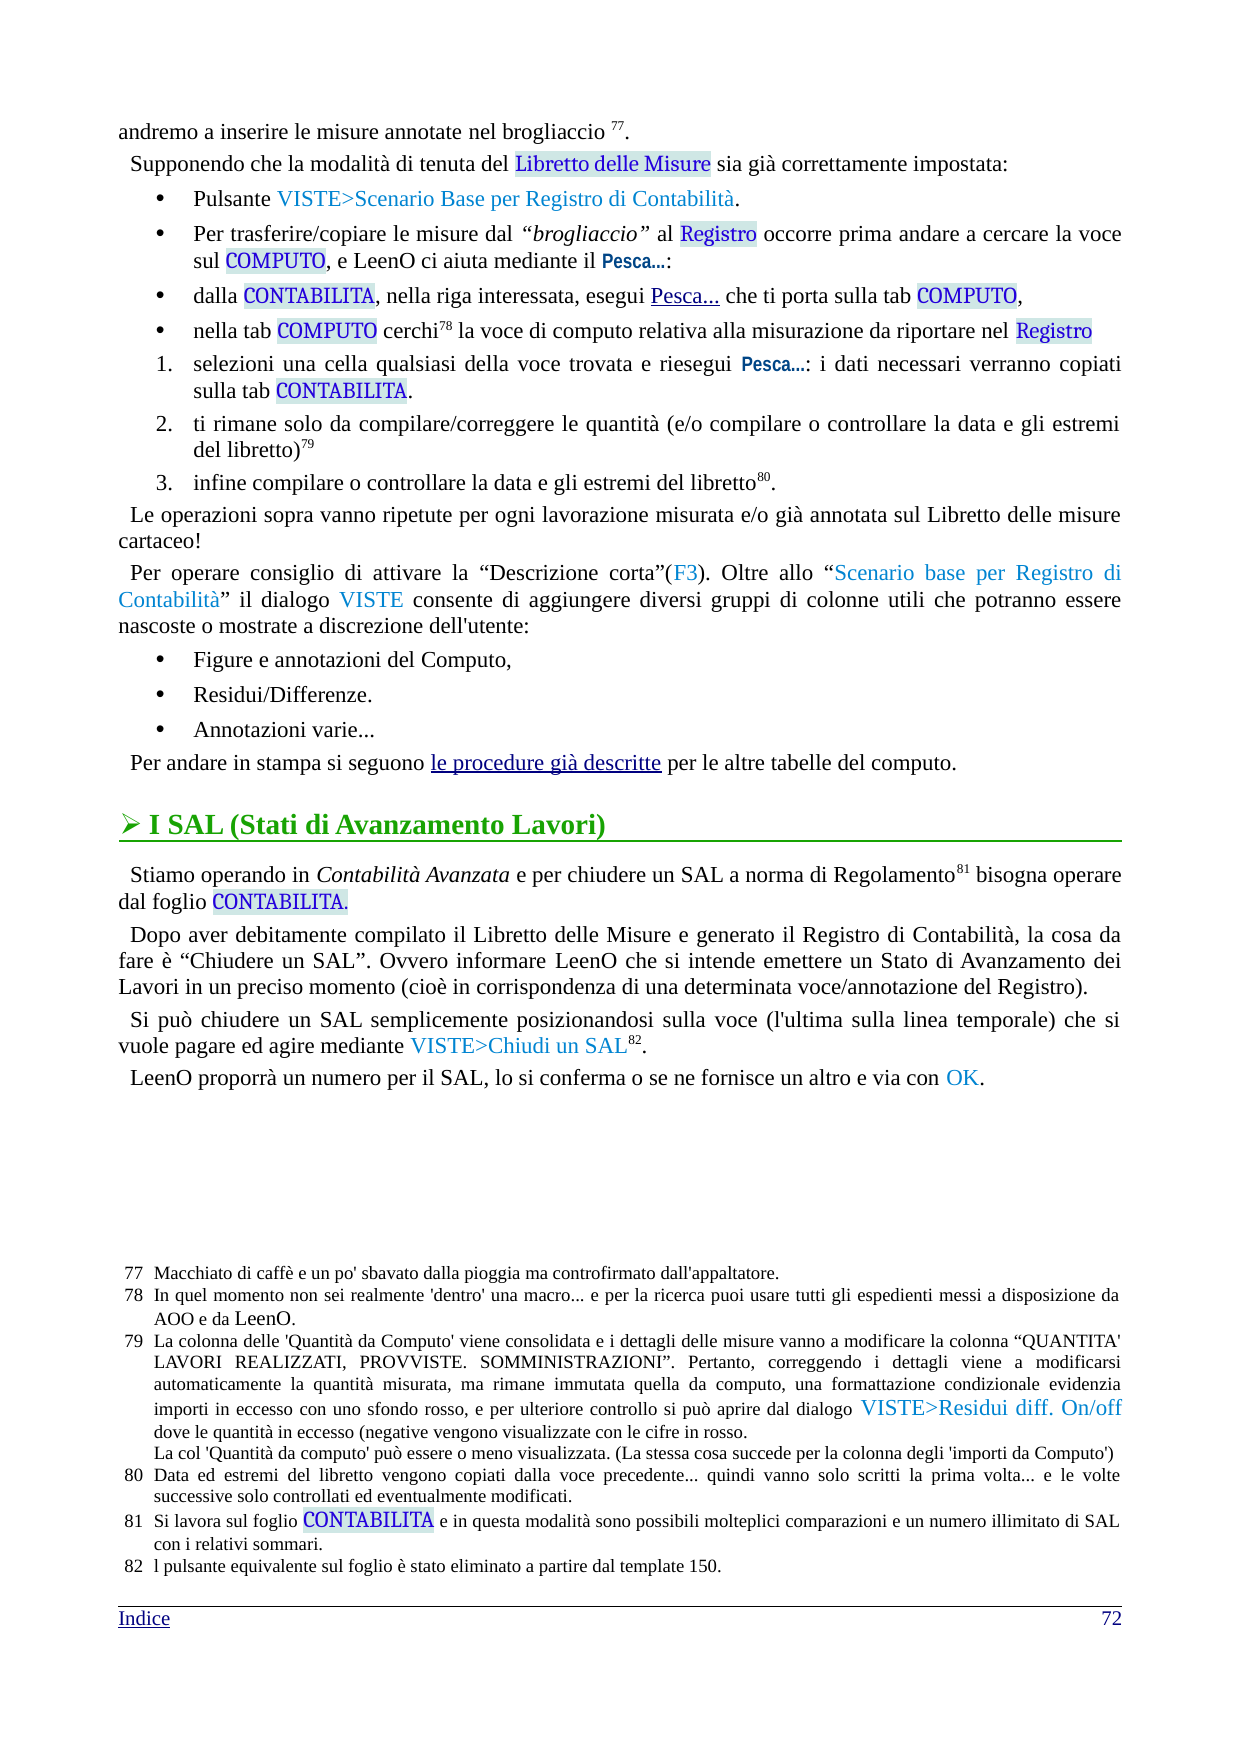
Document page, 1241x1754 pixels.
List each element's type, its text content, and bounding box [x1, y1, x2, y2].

text Le operazioni sopra vanno ripetute per ogni lavorazione misurata e/o già annotata sul Libretto delle misure cartaceo! [118, 501, 1122, 553]
text Per operare consiglio di attivare la “Descrizione corta”(F3). Oltre allo “Scenario base per Registro di Contabilità” il dialogo VISTE consente di aggiungere diversi gruppi di colonne utili che potranno essere nascoste o mostrate a discrezione dell'utente: [118, 559, 1122, 638]
list Annotazioni varie... [156, 714, 1122, 743]
list Per trasferire/copiare le misure dal “brogliaccio” al Registro occorre prima andare a cercare la voce sul COMPUTO, e LeenO ci aiuta mediante il Pesca...: [156, 218, 1122, 274]
subtitle I SAL (Stati di Avanzamento Lavori) [119, 807, 1122, 840]
list selezioni una cella qualsiasi della voce trovata e riesegui Pesca...: i dati necessari verranno copiati sulla tab CONTABILITA. [156, 351, 1122, 404]
text Stiamo operando in Contabilità Avanzata e per chiudere un SAL a norma di Regolamento bisogna operare dal foglio CONTABILITA. [118, 861, 1122, 915]
list La col 'Quantità da computo' può essere o meno visualizzata. (La stessa cosa succede per la colonna degli 'importi da Computo') [124, 1442, 1122, 1464]
list dalla CONTABILITA, nella riga interessata, esegui Pesca... che ti porta sulla tab COMPUTO, [156, 280, 1122, 309]
list Data ed estremi del libretto vengono copiati dalla voce precedente... quindi vanno solo scritti la prima volta... e le volte successive solo controllati ed eventualmente modificati. [124, 1464, 1122, 1507]
list ti rimane solo da compilare/correggere le quantità (e/o compilare o controllare la data e gli estremi del libretto) [156, 410, 1122, 463]
text Si lavora sul foglio CONTABILITA e in questa modalità sono possibili molteplici comparazioni e un numero illimitato di SAL con i relativi sommari. [124, 1507, 1122, 1555]
list Pulsante VISTE>Scenario Base per Registro di Contabilità. [156, 183, 1122, 212]
text Dopo aver debitamente compilato il Libretto delle Misure e generato il Registro di Contabilità, la cosa da fare è “Chiudere un SAL”. Ovvero informare LeenO che si intende emettere un Stato di Avanzamento dei Lavori in un preciso momento (cioè in corrispondenza di una determinata voce/annotazione del Registro). [118, 921, 1122, 1000]
list La colonna delle 'Quantità da Computo' viene consolidata e i dettagli delle misure vanno a modificare la colonna “QUANTITA' LAVORI REALIZZATI, PROVVISTE. SOMMINISTRAZIONI”. Pertanto, correggendo i dettagli viene a modificarsi automaticamente la quantità misurata, ma rimane immutata quella da computo, una formattazione condizionale evidenzia importi in eccesso con uno sfondo rosso, e per ulteriore controllo si può aprire dal dialogo VISTE>Residui diff. On/off dove le quantità in eccesso (negative vengono visualizzate con le cifre in rosso. [124, 1329, 1122, 1442]
text Macchiato di caffè e un po' sbavato dalla pioggia ma controfirmato dall'appaltatore. [124, 1262, 1122, 1284]
text Si può chiudere un SAL semplicemente posizionandosi sulla voce (l'ultima sulla linea temporale) che si vuole pagare ed agire mediante VISTE>Chiudi un SAL. [118, 1006, 1122, 1058]
list Figure e annotazioni del Computo, [156, 644, 1122, 673]
text LeenO proporrà un numero per il SAL, lo si conferma o se ne fornisce un altro e via con OK. [118, 1064, 1122, 1091]
text andremo a inserire le misure annotate nel brogliaccio . [118, 118, 1122, 144]
text Per andare in stampa si seguono le procedure già descritte per le altre tabelle del computo. [118, 748, 1122, 775]
list infine compilare o controllare la data e gli estremi del libretto. [156, 468, 1122, 495]
text Supponendo che la modalità di tenuta del Libretto delle Misure sia già correttamente impostata: [118, 150, 1122, 177]
list In quel momento non sei realmente 'dentro' una macro... e per la ricerca puoi usare tutti gli espedienti messi a disposizione da AOO e da LeenO. [124, 1284, 1122, 1329]
list nella tab COMPUTO cerchi la voce di computo relativa alla misurazione da riportare nel Registro [156, 315, 1122, 344]
list Residui/Differenze. [156, 679, 1122, 708]
text l pulsante equivalente sul foglio è stato eliminato a partire dal template 150. [124, 1555, 1122, 1576]
